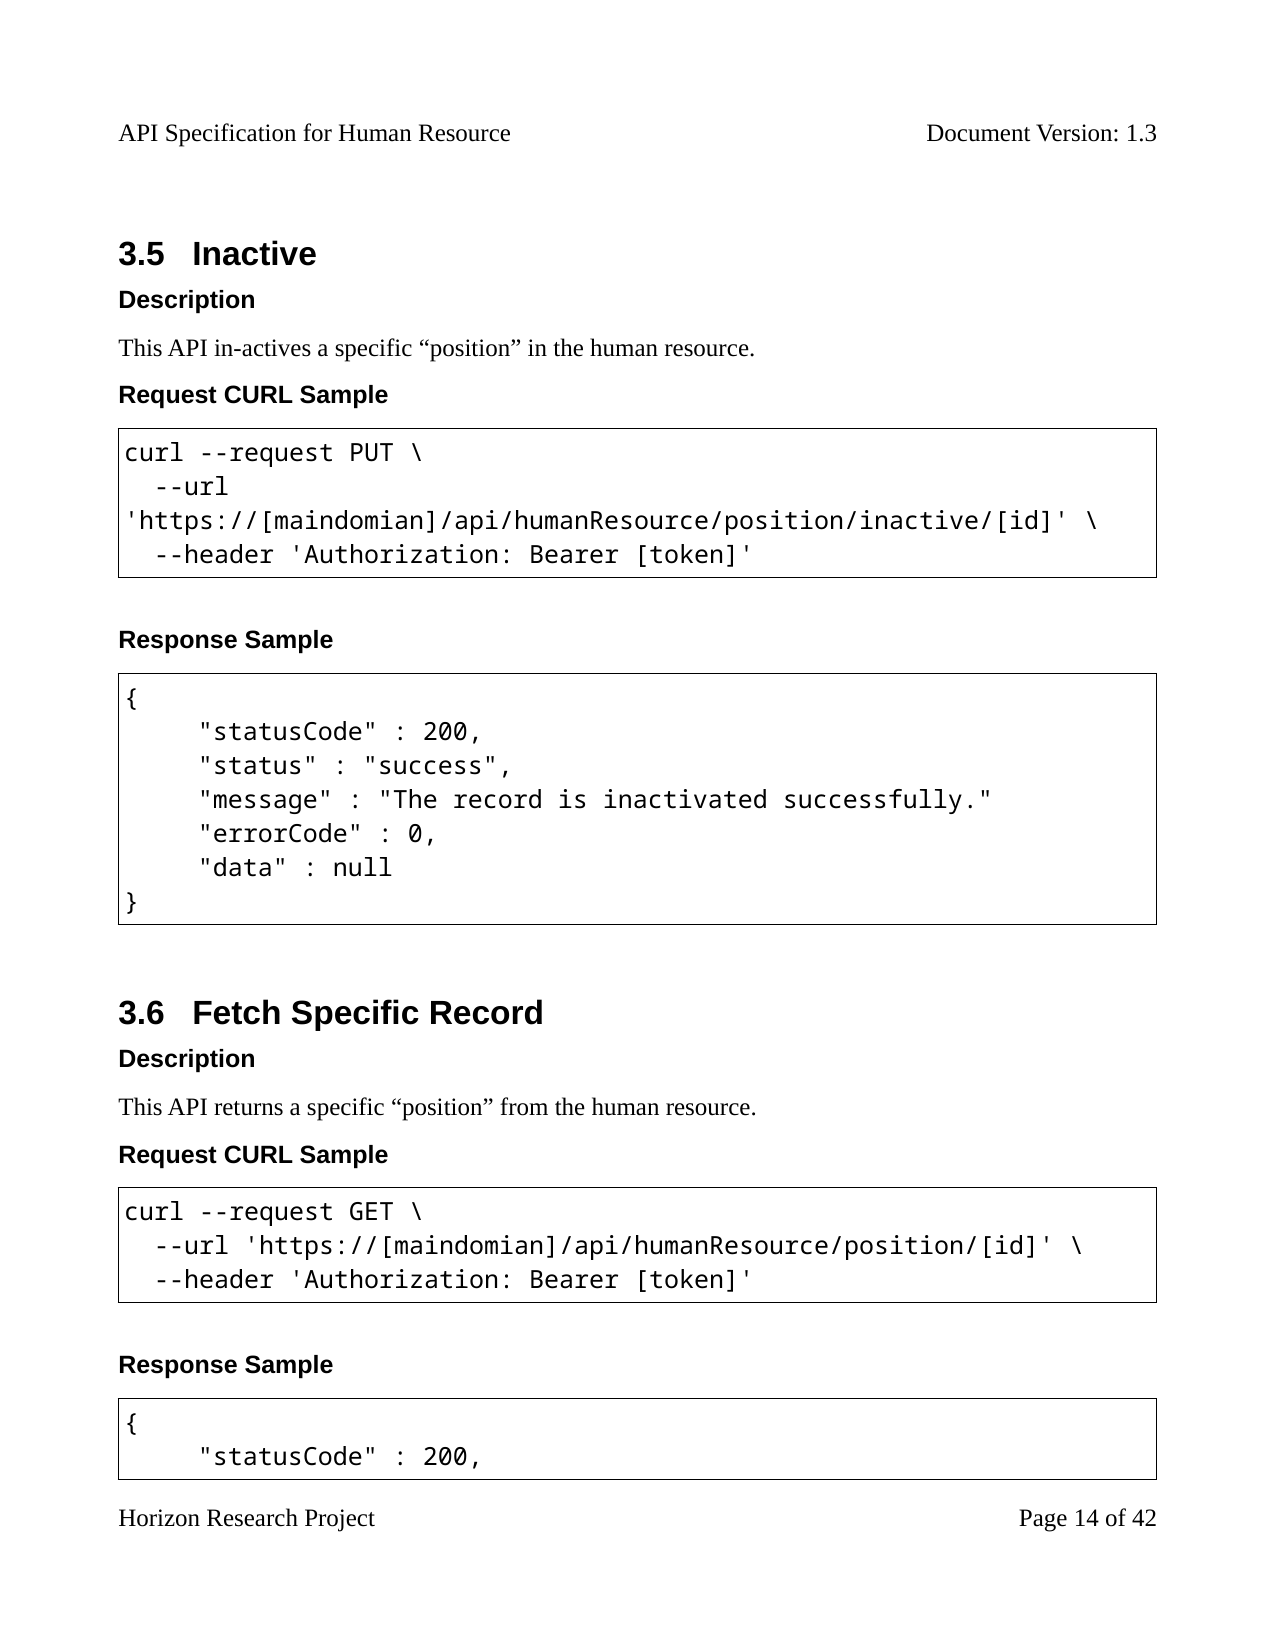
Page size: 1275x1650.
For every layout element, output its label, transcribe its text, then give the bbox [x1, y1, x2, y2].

table_header { "statusCode" : 200, "status" : "success", "message" : "The record is inactivated successfully." "errorCode" : 0, "data" : null } [119, 674, 1156, 924]
text Response Sample [118, 1351, 1157, 1379]
table_header { "statusCode" : 200, [119, 1399, 1156, 1479]
text Request CURL Sample [118, 1139, 1157, 1168]
text Response Sample [118, 625, 1157, 654]
text This API in-actives a specific “position” in the human resource. [118, 333, 1157, 361]
table_header curl --request GET \ --url 'https://[maindomian]/api/humanResource/position/[id]' \ --header 'Authorization: Bearer [token]' [119, 1188, 1156, 1302]
subtitle Fetch Specific Record [118, 993, 1157, 1032]
text Request CURL Sample [118, 380, 1157, 409]
text Description [118, 1044, 1157, 1073]
subtitle Inactive [118, 234, 1157, 272]
text This API returns a specific “position” from the human resource. [118, 1092, 1157, 1121]
text Description [118, 285, 1157, 314]
table_header curl --request PUT \ --url 'https://[maindomian]/api/humanResource/position/inactive/[id]' \ --header 'Authorization: Bearer [token]' [119, 429, 1156, 577]
